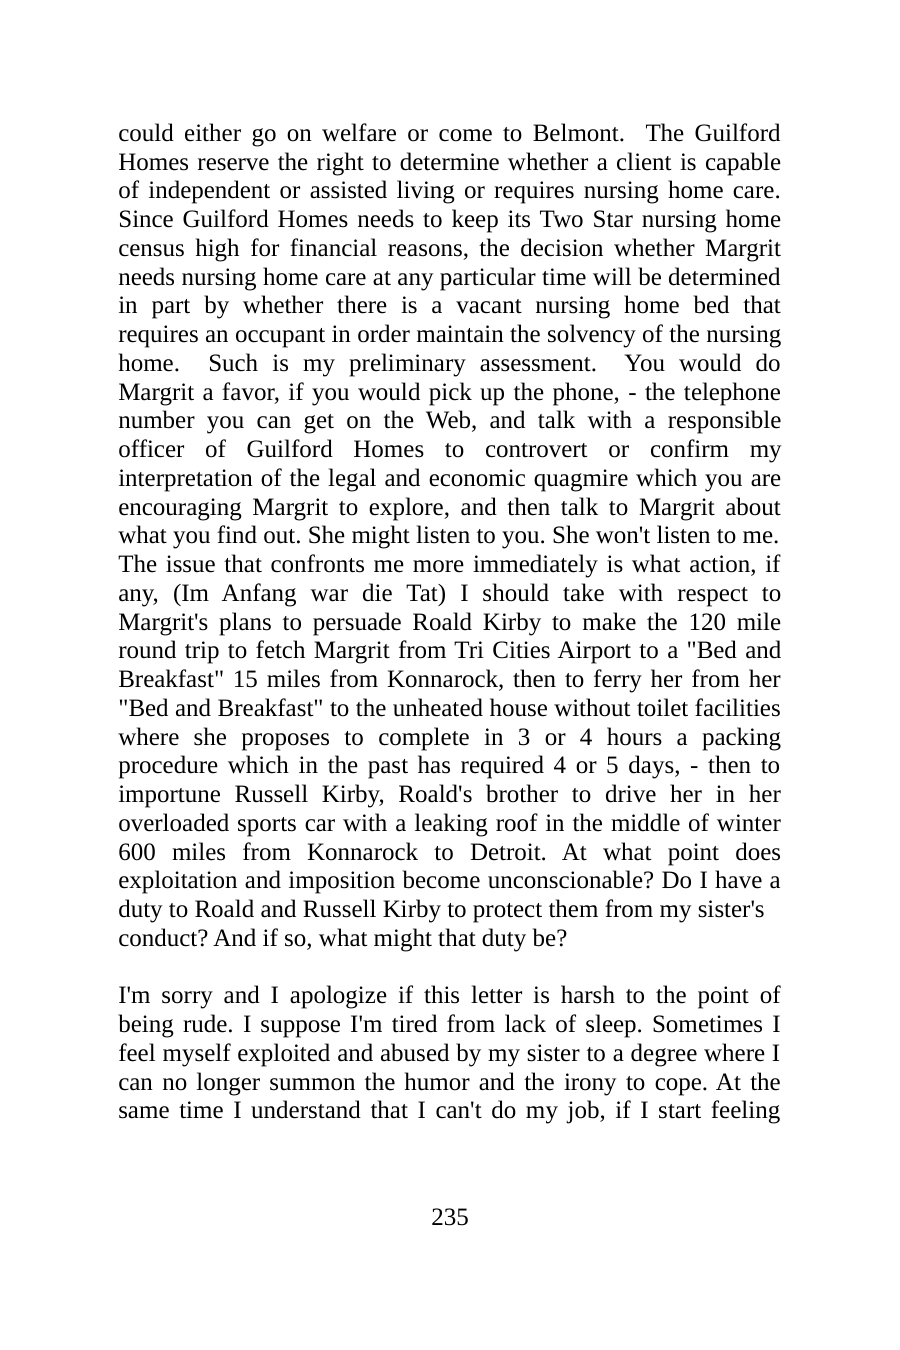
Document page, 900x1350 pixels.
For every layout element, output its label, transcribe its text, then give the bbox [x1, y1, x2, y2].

text conduct? And if so, what might that duty be? [118, 923, 782, 952]
text The issue that confronts me more immediately is what action, if any, (Im Anfang war die Tat) I should take with respect to Margrit's plans to persuade Roald Kirby to make the 120 mile round trip to fetch Margrit from Tri Cities Airport to a "Bed and Breakfast" 15 miles from Konnarock, then to ferry her from her "Bed and Breakfast" to the unheated house without toilet facilities where she proposes to complete in 3 or 4 hours a packing procedure which in the past has required 4 or 5 days, - then to importune Russell Kirby, Roald's brother to drive her in her overloaded sports car with a leaking roof in the middle of winter 600 miles from Konnarock to Detroit. At what point does exploitation and imposition become unconscionable? Do I have a duty to Roald and Russell Kirby to protect them from my sister's [118, 549, 782, 923]
text could either go on welfare or come to Belmont. The Guilford Homes reserve the right to determine whether a client is capable of independent or assisted living or requires nursing home care. Since Guilford Homes needs to keep its Two Star nursing home census high for financial reasons, the decision whether Margrit needs nursing home care at any particular time will be determined in part by whether there is a vacant nursing home bed that requires an occupant in order maintain the solvency of the nursing home. Such is my preliminary assessment. You would do Margrit a favor, if you would pick up the phone, - the telephone number you can get on the Web, and talk with a responsible officer of Guilford Homes to controvert or confirm my interpretation of the legal and economic quagmire which you are encouraging Margrit to explore, and then talk to Margrit about what you find out. She might listen to you. She won't listen to me. [118, 118, 782, 549]
text I'm sorry and I apologize if this letter is harsh to the point of being rude. I suppose I'm tired from lack of sleep. Sometimes I feel myself exploited and abused by my sister to a degree where I can no longer summon the humor and the irony to cope. At the same time I understand that I can't do my job, if I start feeling [118, 981, 782, 1124]
